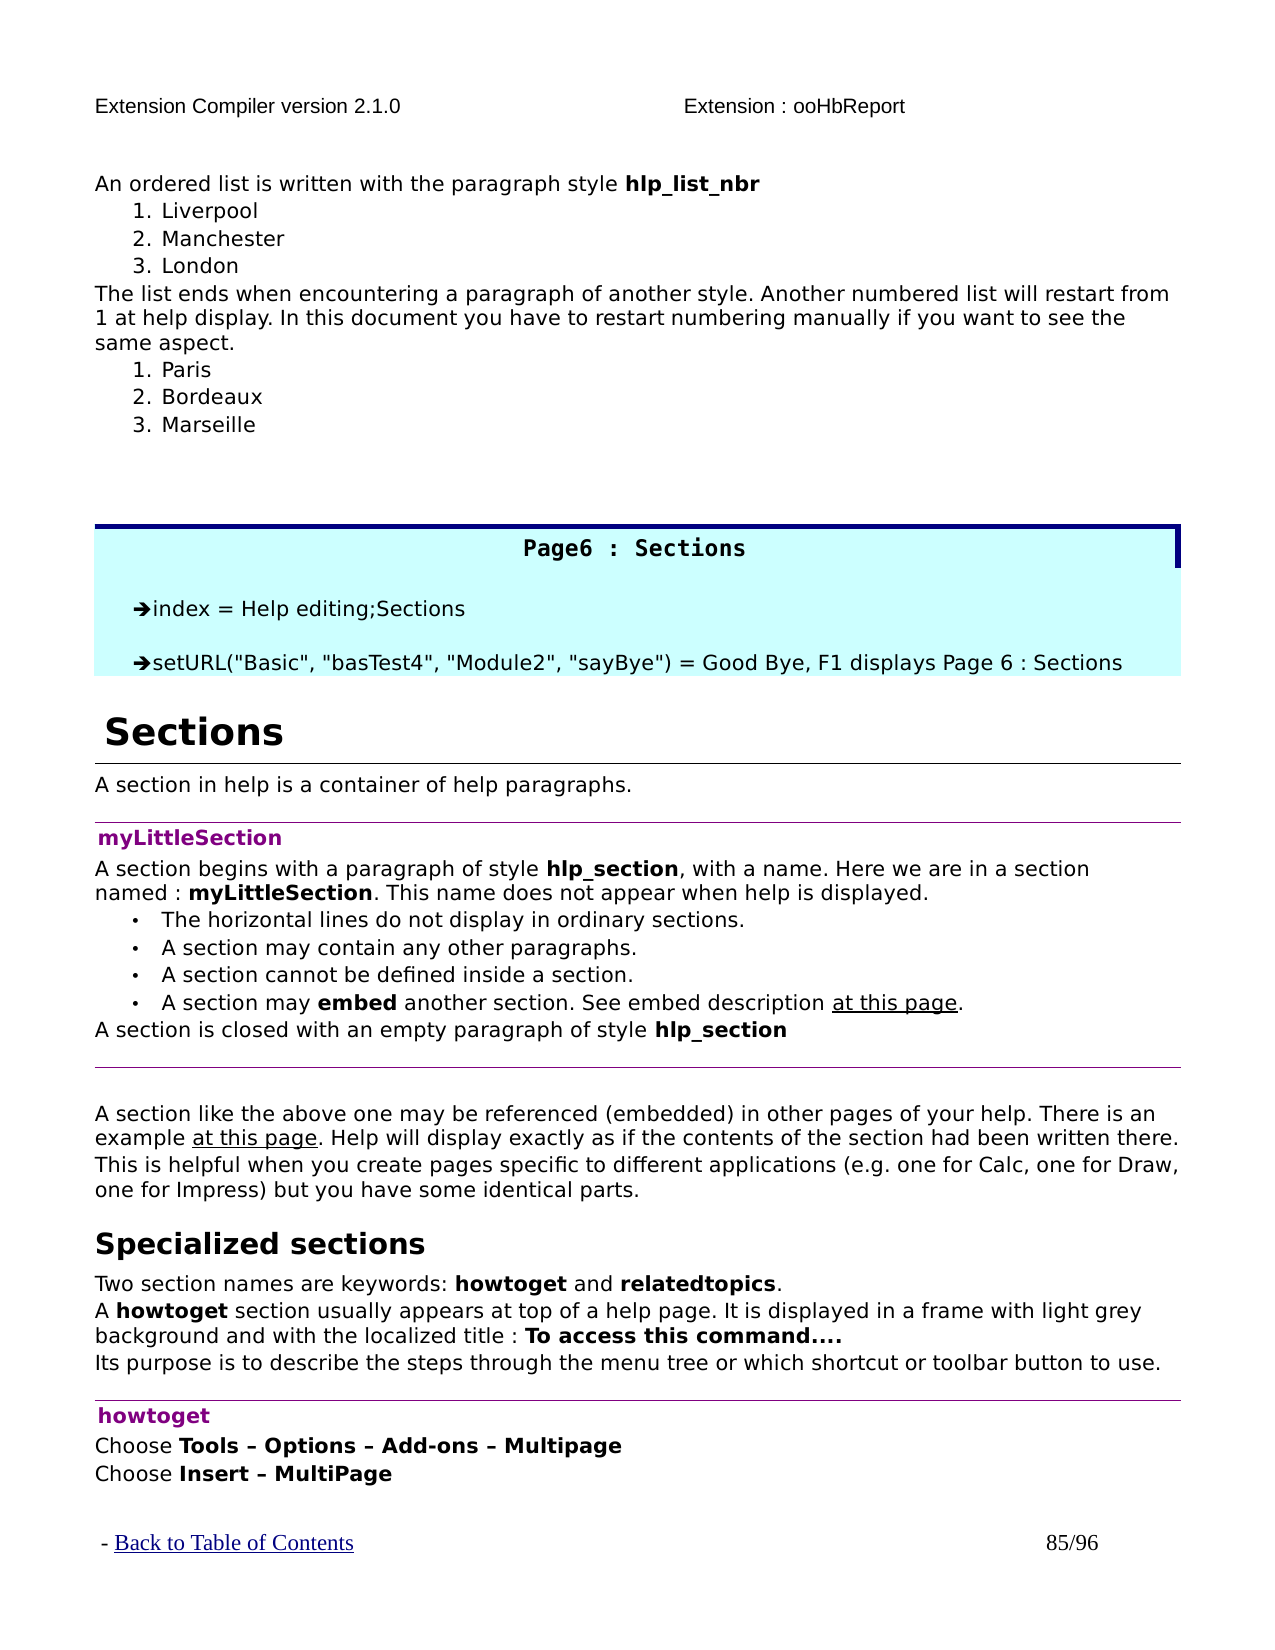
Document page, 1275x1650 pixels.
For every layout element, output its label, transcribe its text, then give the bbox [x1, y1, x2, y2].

text A howtoget section usually appears at top of a help page. It is displayed in a frame with light grey background and with the localized title : To access this command.... [94, 1299, 1181, 1348]
text This is helpful when you create pages specific to different applications (e.g. one for Calc, one for Draw, one for Impress) but you have some identical parts. [94, 1153, 1181, 1202]
text Sections [94, 700, 1181, 763]
text Page6 : Sections [94, 525, 1175, 568]
list setURL("Basic", "basTest4", "Module2", "sayBye") = Good Bye, F1 displays Page 6 : Sections [94, 651, 1181, 676]
list Liverpool [132, 199, 1181, 224]
text The list ends when encountering a paragraph of another style. Another numbered list will restart from 1 at help display. In this document you have to restart numbering manually if you want to see the same aspect. [94, 282, 1181, 355]
text A section begins with a paragraph of style hlp_section, with a name. Here we are in a section named : myLittleSection. This name does not appear when help is displayed. [94, 856, 1181, 905]
text Choose Insert – MultiPage [94, 1462, 1181, 1486]
text An ordered list is written with the paragraph style hlp_list_nbr [94, 147, 1181, 196]
list Marseille [132, 413, 1181, 437]
list Paris [132, 358, 1181, 382]
text Choose Tools – Options – Add-ons – Multipage [94, 1434, 1181, 1459]
text A section in help is a container of help paragraphs. [94, 773, 1181, 797]
list index = Help editing;Sections [94, 597, 1181, 622]
list Bordeaux [132, 385, 1181, 410]
list A section cannot be defined inside a section. [132, 963, 1181, 988]
text Its purpose is to describe the steps through the menu tree or which shortcut or toolbar button to use. [94, 1351, 1181, 1375]
text A section is closed with an empty paragraph of style hlp_section [94, 1018, 1181, 1042]
text Two section names are keywords: howtoget and relatedtopics. [94, 1272, 1181, 1296]
list A section may embed another section. See embed description at this page. [132, 991, 1181, 1015]
text A section like the above one may be referenced (embedded) in other pages of your help. There is an example at this page. Help will display exactly as if the contents of the section had been written there. [94, 1101, 1181, 1150]
list A section may contain any other paragraphs. [132, 936, 1181, 960]
list The horizontal lines do not display in ordinary sections. [132, 908, 1181, 933]
list Manchester [132, 227, 1181, 251]
text myLittleSection [94, 823, 1181, 853]
list London [132, 254, 1181, 279]
text Specialized sections [94, 1227, 1181, 1261]
text howtoget [94, 1401, 1181, 1432]
